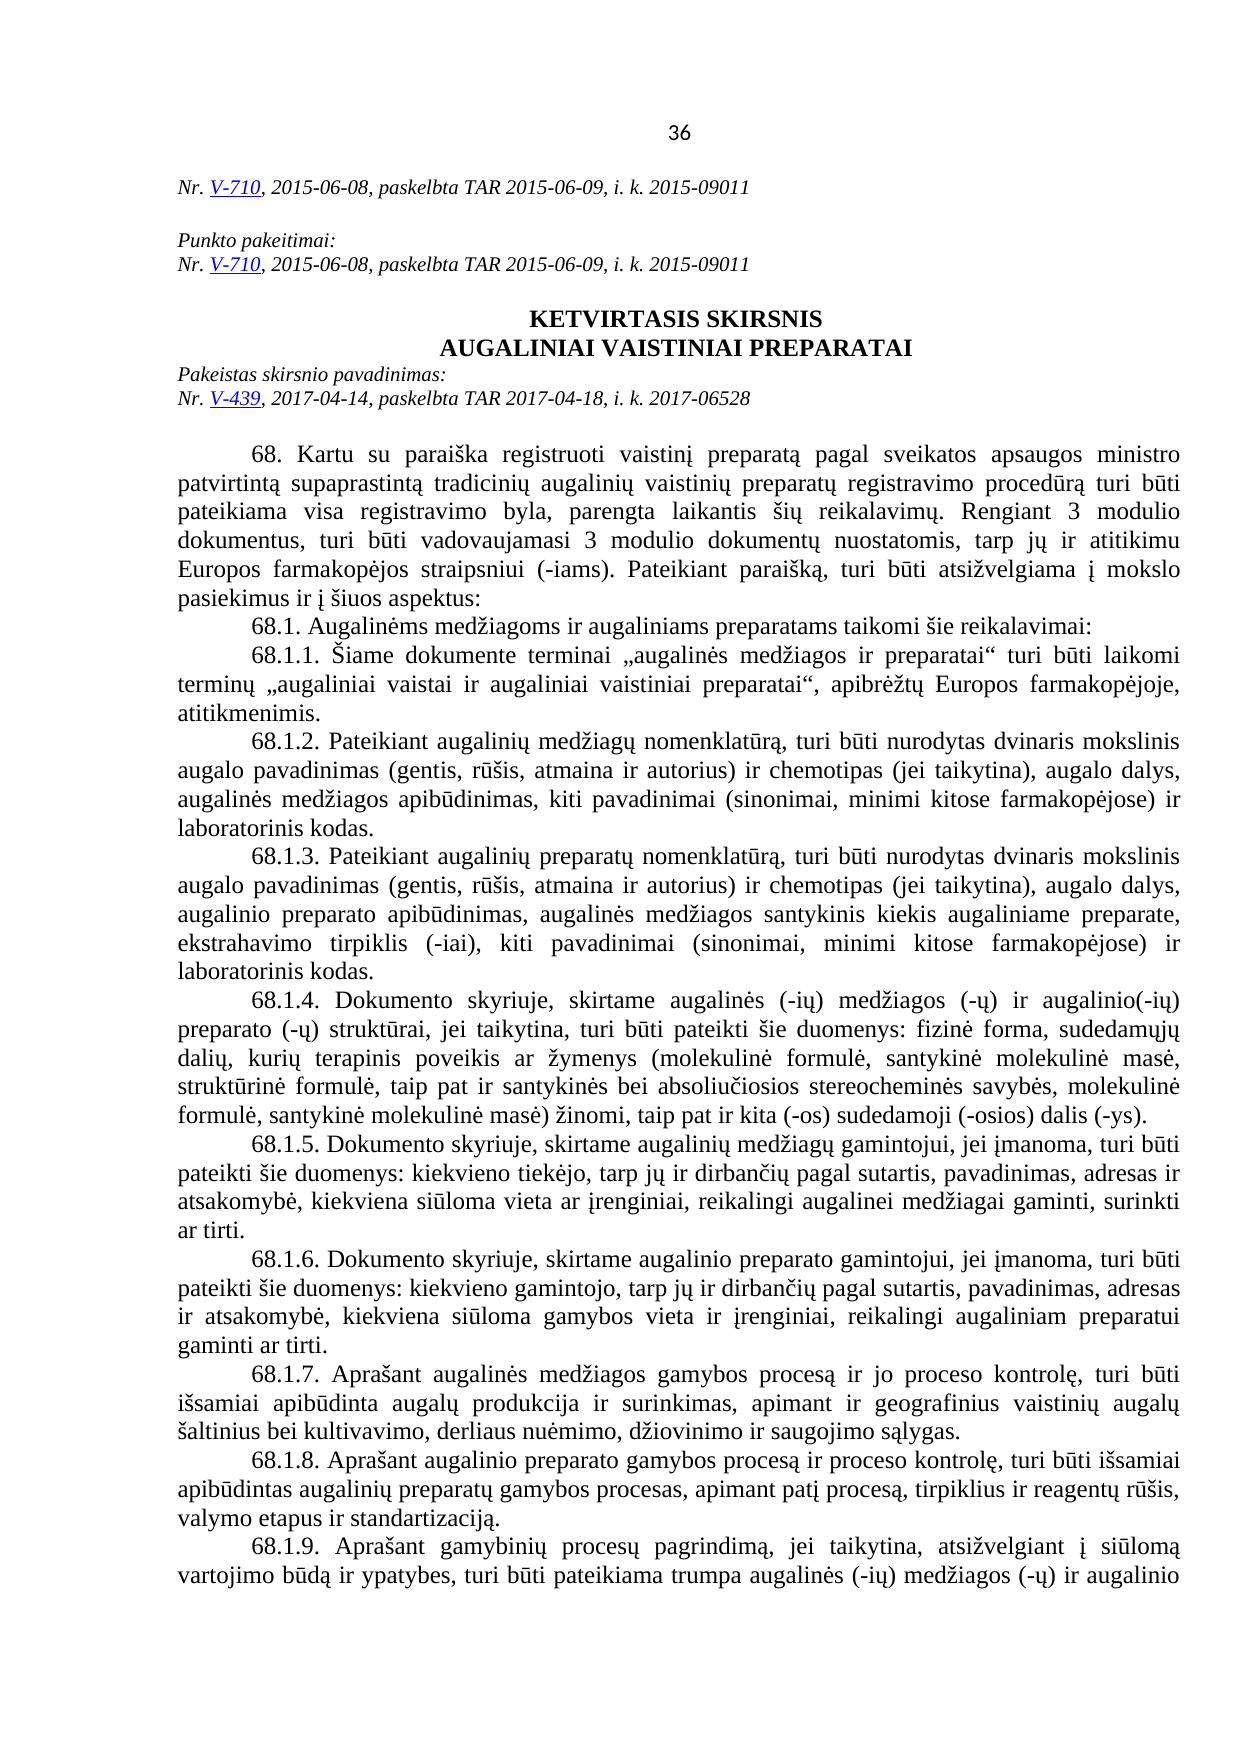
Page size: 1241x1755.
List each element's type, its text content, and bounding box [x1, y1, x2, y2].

text 68.1.9. Aprašant gamybinių procesų pagrindimą, jei taikytina, atsižvelgiant į siūlomą vartojimo būdą ir ypatybes, turi būti pateikiama trumpa augalinės (-ių) medžiagos (-ų) ir augalinio [177, 1531, 1181, 1589]
text Nr. V-710, 2015-06-08, paskelbta TAR 2015-06-09, i. k. 2015-09011 [177, 175, 1181, 199]
text Nr. V-439, 2017-04-14, paskelbta TAR 2017-04-18, i. k. 2017-06528 [177, 386, 1181, 410]
text 68.1.8. Aprašant augalinio preparato gamybos procesą ir proceso kontrolę, turi būti išsamiai apibūdintas augalinių preparatų gamybos procesas, apimant patį procesą, tirpiklius ir reagentų rūšis, valymo etapus ir standartizaciją. [177, 1445, 1181, 1531]
text 68.1. Augalinėms medžiagoms ir augaliniams preparatams taikomi šie reikalavimai: [177, 611, 1181, 640]
text 68.1.4. Dokumento skyriuje, skirtame augalinės (-ių) medžiagos (-ų) ir augalinio(-ių) preparato (-ų) struktūrai, jei taikytina, turi būti pateikti šie duomenys: fizinė forma, sudedamųjų dalių, kurių terapinis poveikis ar žymenys (molekulinė formulė, santykinė molekulinė masė, struktūrinė formulė, taip pat ir santykinės bei absoliučiosios stereocheminės savybės, molekulinė formulė, santykinė molekulinė masė) žinomi, taip pat ir kita (-os) sudedamoji (-osios) dalis (-ys). [177, 985, 1181, 1129]
text Pakeistas skirsnio pavadinimas: [177, 362, 1181, 386]
text Nr. V-710, 2015-06-08, paskelbta TAR 2015-06-09, i. k. 2015-09011 [177, 252, 1181, 276]
text 68.1.7. Aprašant augalinės medžiagos gamybos procesą ir jo proceso kontrolę, turi būti išsamiai apibūdinta augalų produkcija ir surinkimas, apimant ir geografinius vaistinių augalų šaltinius bei kultivavimo, derliaus nuėmimo, džiovinimo ir saugojimo sąlygas. [177, 1359, 1181, 1445]
text 68.1.2. Pateikiant augalinių medžiagų nomenklatūrą, turi būti nurodytas dvinaris mokslinis augalo pavadinimas (gentis, rūšis, atmaina ir autorius) ir chemotipas (jei taikytina), augalo dalys, augalinės medžiagos apibūdinimas, kiti pavadinimai (sinonimai, minimi kitose farmakopėjose) ir laboratorinis kodas. [177, 726, 1181, 841]
text KETVIRTASIS SKIRSNIS AUGALINIAI VAISTINIAI PREPARATAI [177, 304, 1181, 362]
text 68.1.3. Pateikiant augalinių preparatų nomenklatūrą, turi būti nurodytas dvinaris mokslinis augalo pavadinimas (gentis, rūšis, atmaina ir autorius) ir chemotipas (jei taikytina), augalo dalys, augalinio preparato apibūdinimas, augalinės medžiagos santykinis kiekis augaliniame preparate, ekstrahavimo tirpiklis (-iai), kiti pavadinimai (sinonimai, minimi kitose farmakopėjose) ir laboratorinis kodas. [177, 841, 1181, 985]
text 68.1.1. Šiame dokumente terminai „augalinės medžiagos ir preparatai“ turi būti laikomi terminų „augaliniai vaistai ir augaliniai vaistiniai preparatai“, apibrėžtų Europos farmakopėjoje, atitikmenimis. [177, 640, 1181, 726]
text 68.1.6. Dokumento skyriuje, skirtame augalinio preparato gamintojui, jei įmanoma, turi būti pateikti šie duomenys: kiekvieno gamintojo, tarp jų ir dirbančių pagal sutartis, pavadinimas, adresas ir atsakomybė, kiekviena siūloma gamybos vieta ir įrenginiai, reikalingi augaliniam preparatui gaminti ar tirti. [177, 1244, 1181, 1359]
text 68.1.5. Dokumento skyriuje, skirtame augalinių medžiagų gamintojui, jei įmanoma, turi būti pateikti šie duomenys: kiekvieno tiekėjo, tarp jų ir dirbančių pagal sutartis, pavadinimas, adresas ir atsakomybė, kiekviena siūloma vieta ar įrenginiai, reikalingi augalinei medžiagai gaminti, surinkti ar tirti. [177, 1129, 1181, 1244]
text 68. Kartu su paraiška registruoti vaistinį preparatą pagal sveikatos apsaugos ministro patvirtintą supaprastintą tradicinių augalinių vaistinių preparatų registravimo procedūrą turi būti pateikiama visa registravimo byla, parengta laikantis šių reikalavimų. Rengiant 3 modulio dokumentus, turi būti vadovaujamasi 3 modulio dokumentų nuostatomis, tarp jų ir atitikimu Europos farmakopėjos straipsniui (-iams). Pateikiant paraišką, turi būti atsižvelgiama į mokslo pasiekimus ir į šiuos aspektus: [177, 439, 1181, 611]
text Punkto pakeitimai: [177, 228, 1181, 252]
